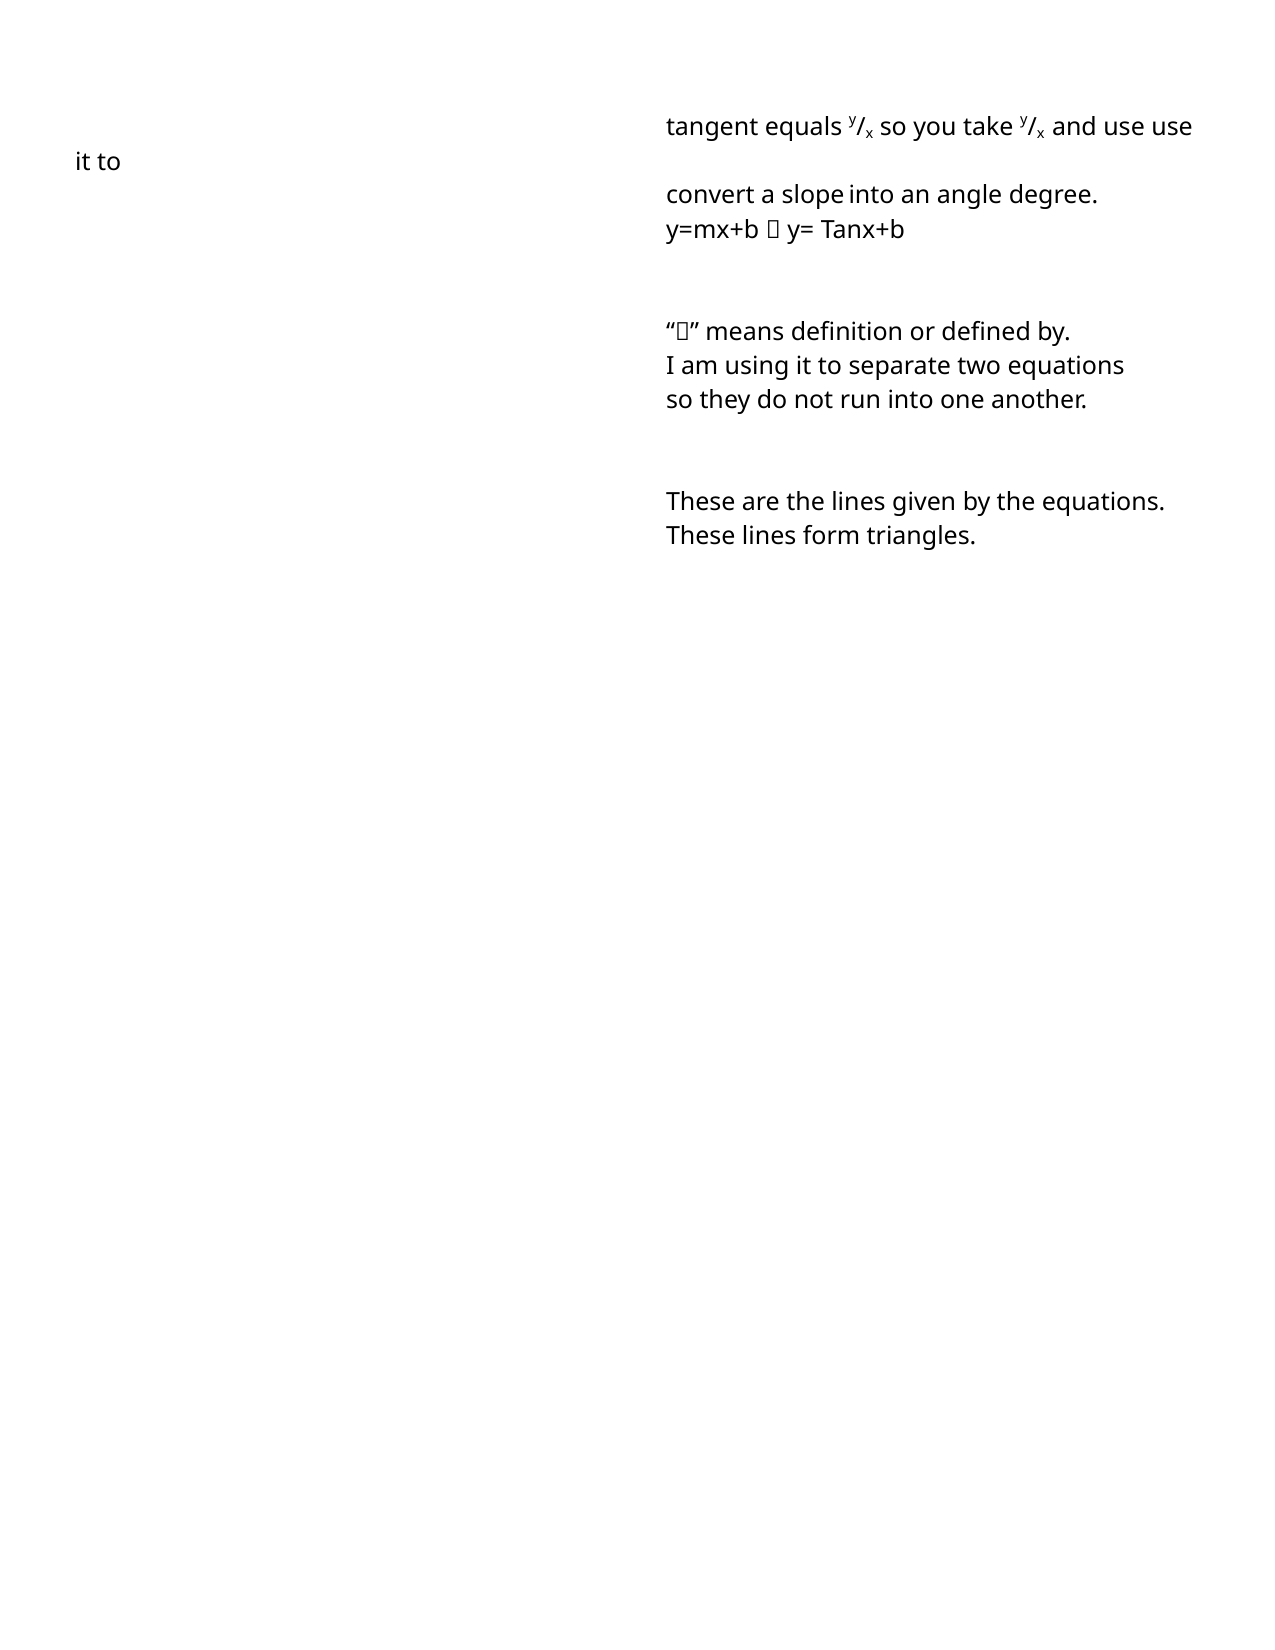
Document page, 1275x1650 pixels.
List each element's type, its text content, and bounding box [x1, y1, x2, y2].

text I am using it to separate two equations [75, 347, 1200, 382]
text so they do not run into one another. [75, 382, 1200, 416]
text tangent equals y/x so you take y/x and use use it to [75, 109, 1200, 177]
text These are the lines given by the equations. [75, 484, 1200, 518]
text y=mx+b  y= Tanx+b [75, 211, 1200, 245]
text convert a slope into an angle degree. [75, 177, 1200, 211]
text “” means definition or defined by. [75, 313, 1200, 347]
text These lines form triangles. [75, 518, 1200, 552]
